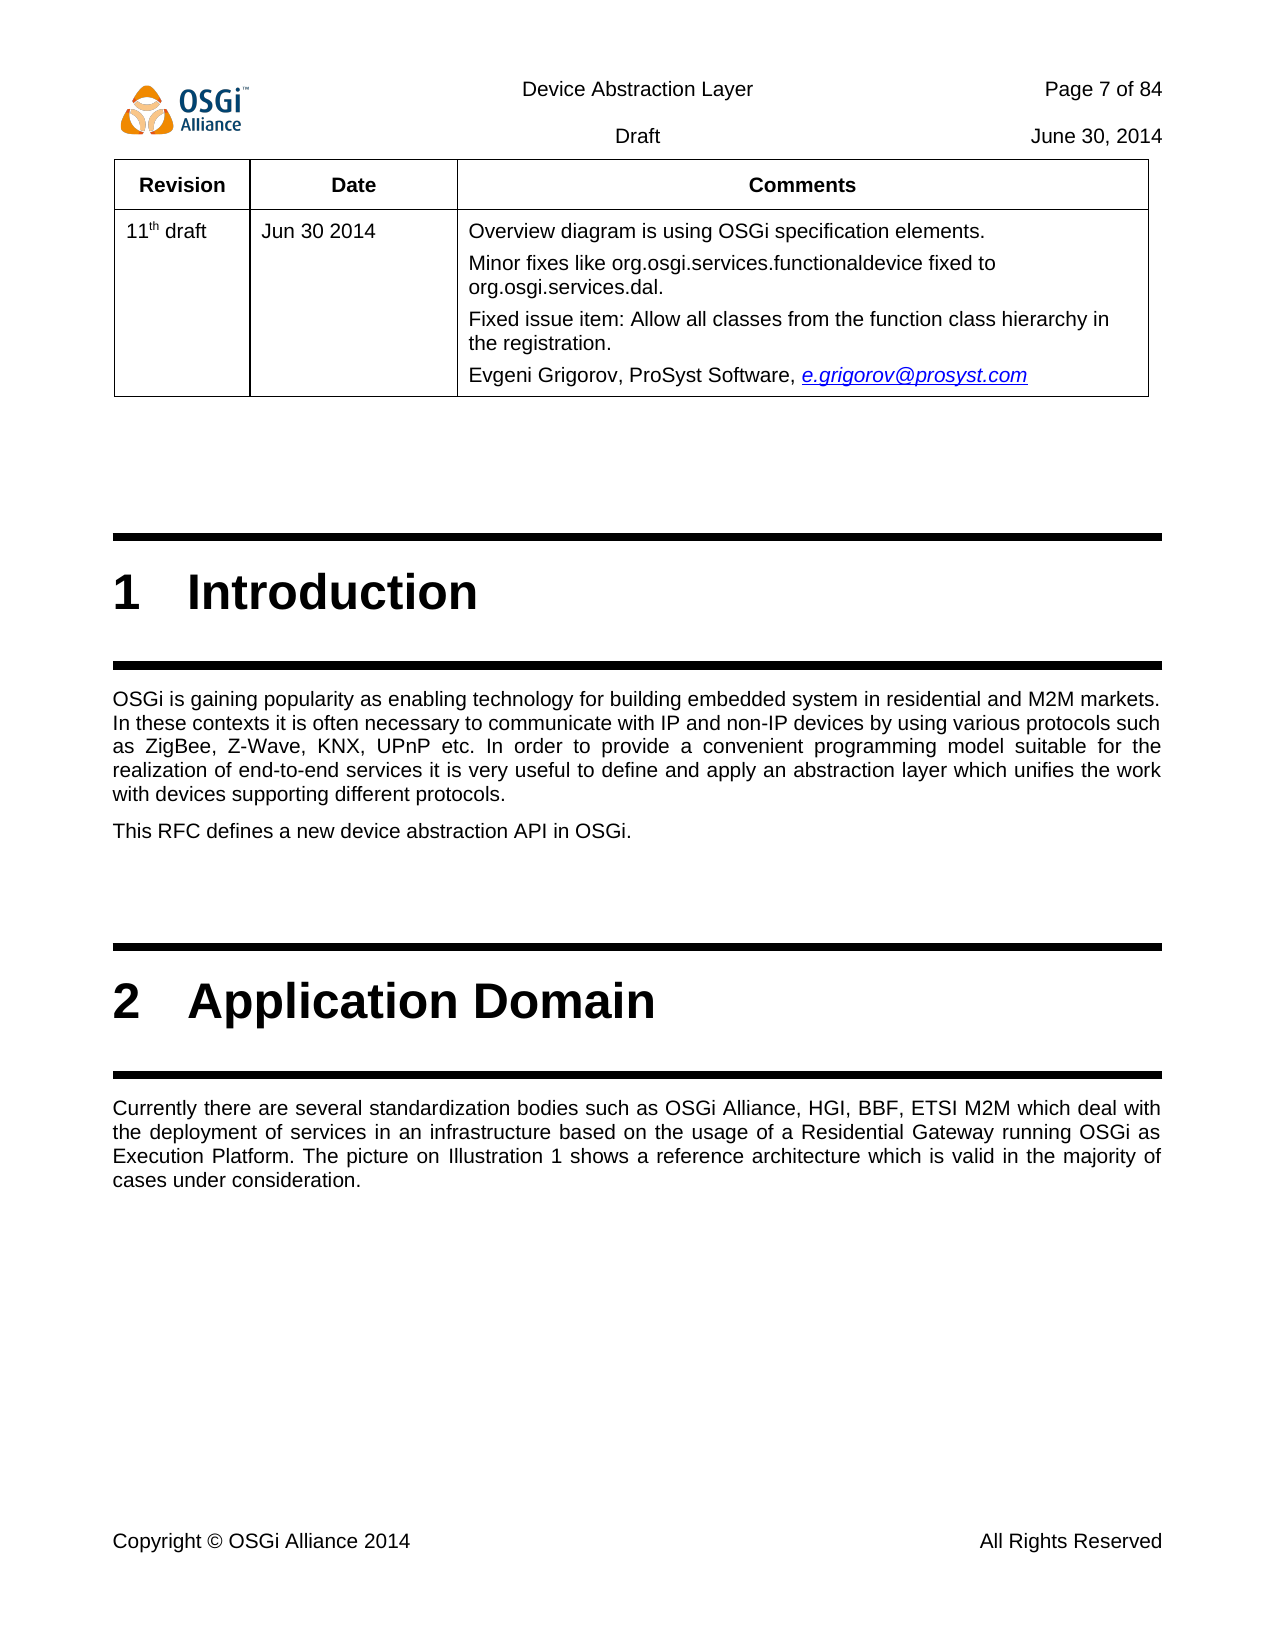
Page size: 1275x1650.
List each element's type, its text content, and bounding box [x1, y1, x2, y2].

table_cell Overview diagram is using OSGi specification elements. Minor fixes like org.osgi.services.functionaldevice fixed to org.osgi.services.dal. Fixed issue item: Allow all classes from the function class hierarchy in the registration. Evgeni Grigorov, ProSyst Software, e.grigorov@prosyst.com [458, 210, 1148, 396]
table_header Date [251, 160, 457, 209]
text Currently there are several standardization bodies such as OSGi Alliance, HGI, BBF, ETSI M2M which deal with the deployment of services in an infrastructure based on the usage of a Residential Gateway running OSGi as Execution Platform. The picture on Illustration 1 shows a reference architecture which is valid in the majority of cases under consideration. [112, 1096, 1162, 1192]
table_cell Jun 30 2014 [251, 210, 457, 396]
text OSGi is gaining popularity as enabling technology for building embedded system in residential and M2M markets. In these contexts it is often necessary to communicate with IP and non-IP devices by using various protocols such as ZigBee, Z-Wave, KNX, UPnP etc. In order to provide a convenient programming model suitable for the realization of end-to-end services it is very useful to define and apply an abstraction layer which unifies the work with devices supporting different protocols. [112, 686, 1162, 806]
text This RFC defines a new device abstraction API in OSGi. [112, 819, 1162, 843]
subtitle Application Domain [112, 944, 1162, 1079]
subtitle Introduction [112, 534, 1162, 670]
table_cell 11th draft [115, 210, 249, 396]
table_header Revision [115, 160, 249, 209]
picture [113, 78, 257, 142]
table_header Comments [458, 160, 1148, 209]
